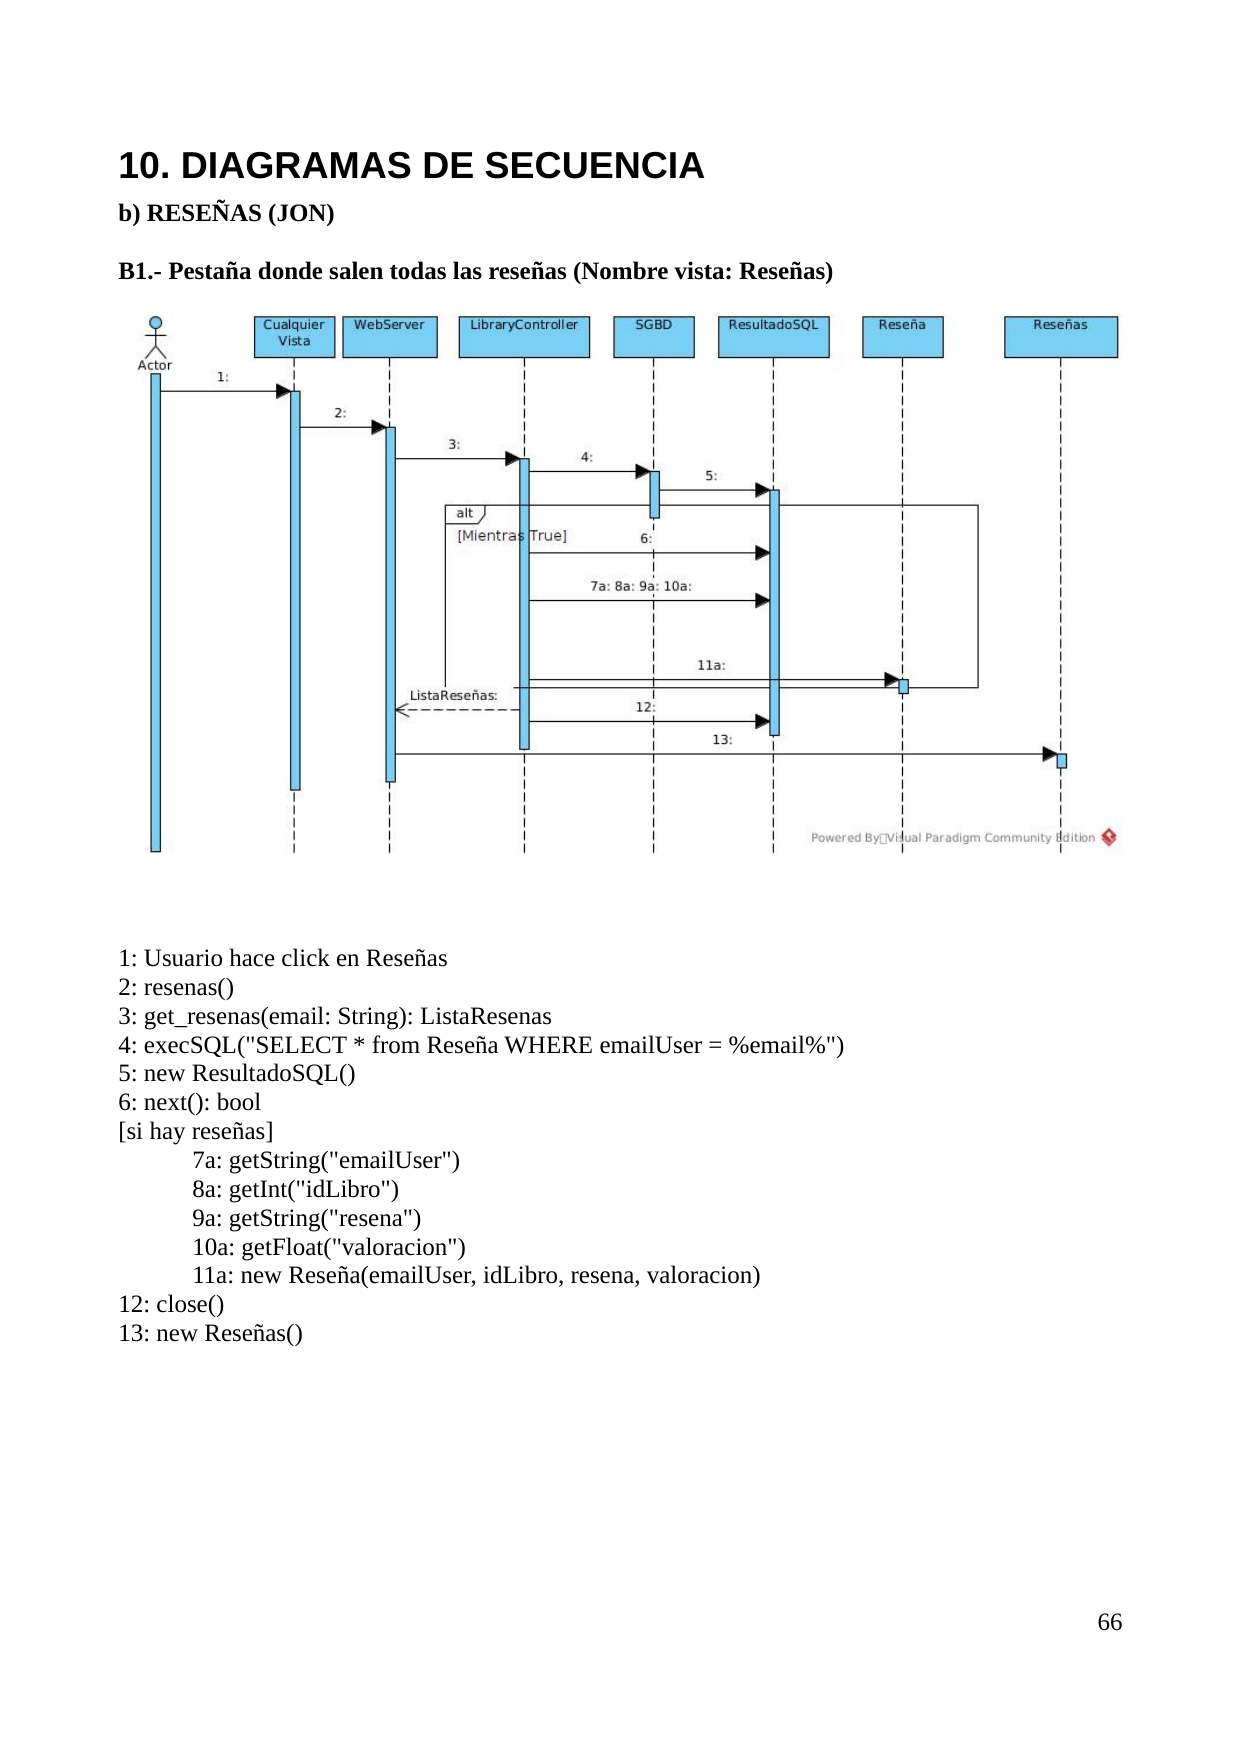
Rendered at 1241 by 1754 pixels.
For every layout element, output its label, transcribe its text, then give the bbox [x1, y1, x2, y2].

subtitle 4: execSQL("SELECT * from Reseña WHERE emailUser = %email%") [118, 1030, 1122, 1059]
subtitle 10a: getFloat("valoracion") [118, 1232, 1122, 1261]
subtitle 9a: getString("resena") [118, 1203, 1122, 1232]
subtitle B1.- Pestaña donde salen todas las reseñas (Nombre vista: Reseñas) [118, 257, 1122, 285]
subtitle b) RESEÑAS (JON) [118, 199, 1122, 228]
subtitle 6: next(): bool [118, 1088, 1122, 1117]
subtitle 8a: getInt("idLibro") [118, 1174, 1122, 1203]
subtitle 2: resenas() [118, 972, 1122, 1001]
picture [118, 314, 1123, 857]
subtitle 5: new ResultadoSQL() [118, 1059, 1122, 1088]
subtitle 10. DIAGRAMAS DE SECUENCIA [118, 143, 1122, 186]
subtitle 1: Usuario hace click en Reseñas [118, 943, 1122, 972]
subtitle 13: new Reseñas() [118, 1319, 1122, 1347]
subtitle 12: close() [118, 1290, 1122, 1318]
subtitle [si hay reseñas] [118, 1117, 1122, 1145]
subtitle 7a: getString("emailUser") [118, 1146, 1122, 1174]
subtitle 3: get_resenas(email: String): ListaResenas [118, 1001, 1122, 1030]
subtitle 11a: new Reseña(emailUser, idLibro, resena, valoracion) [118, 1261, 1122, 1290]
